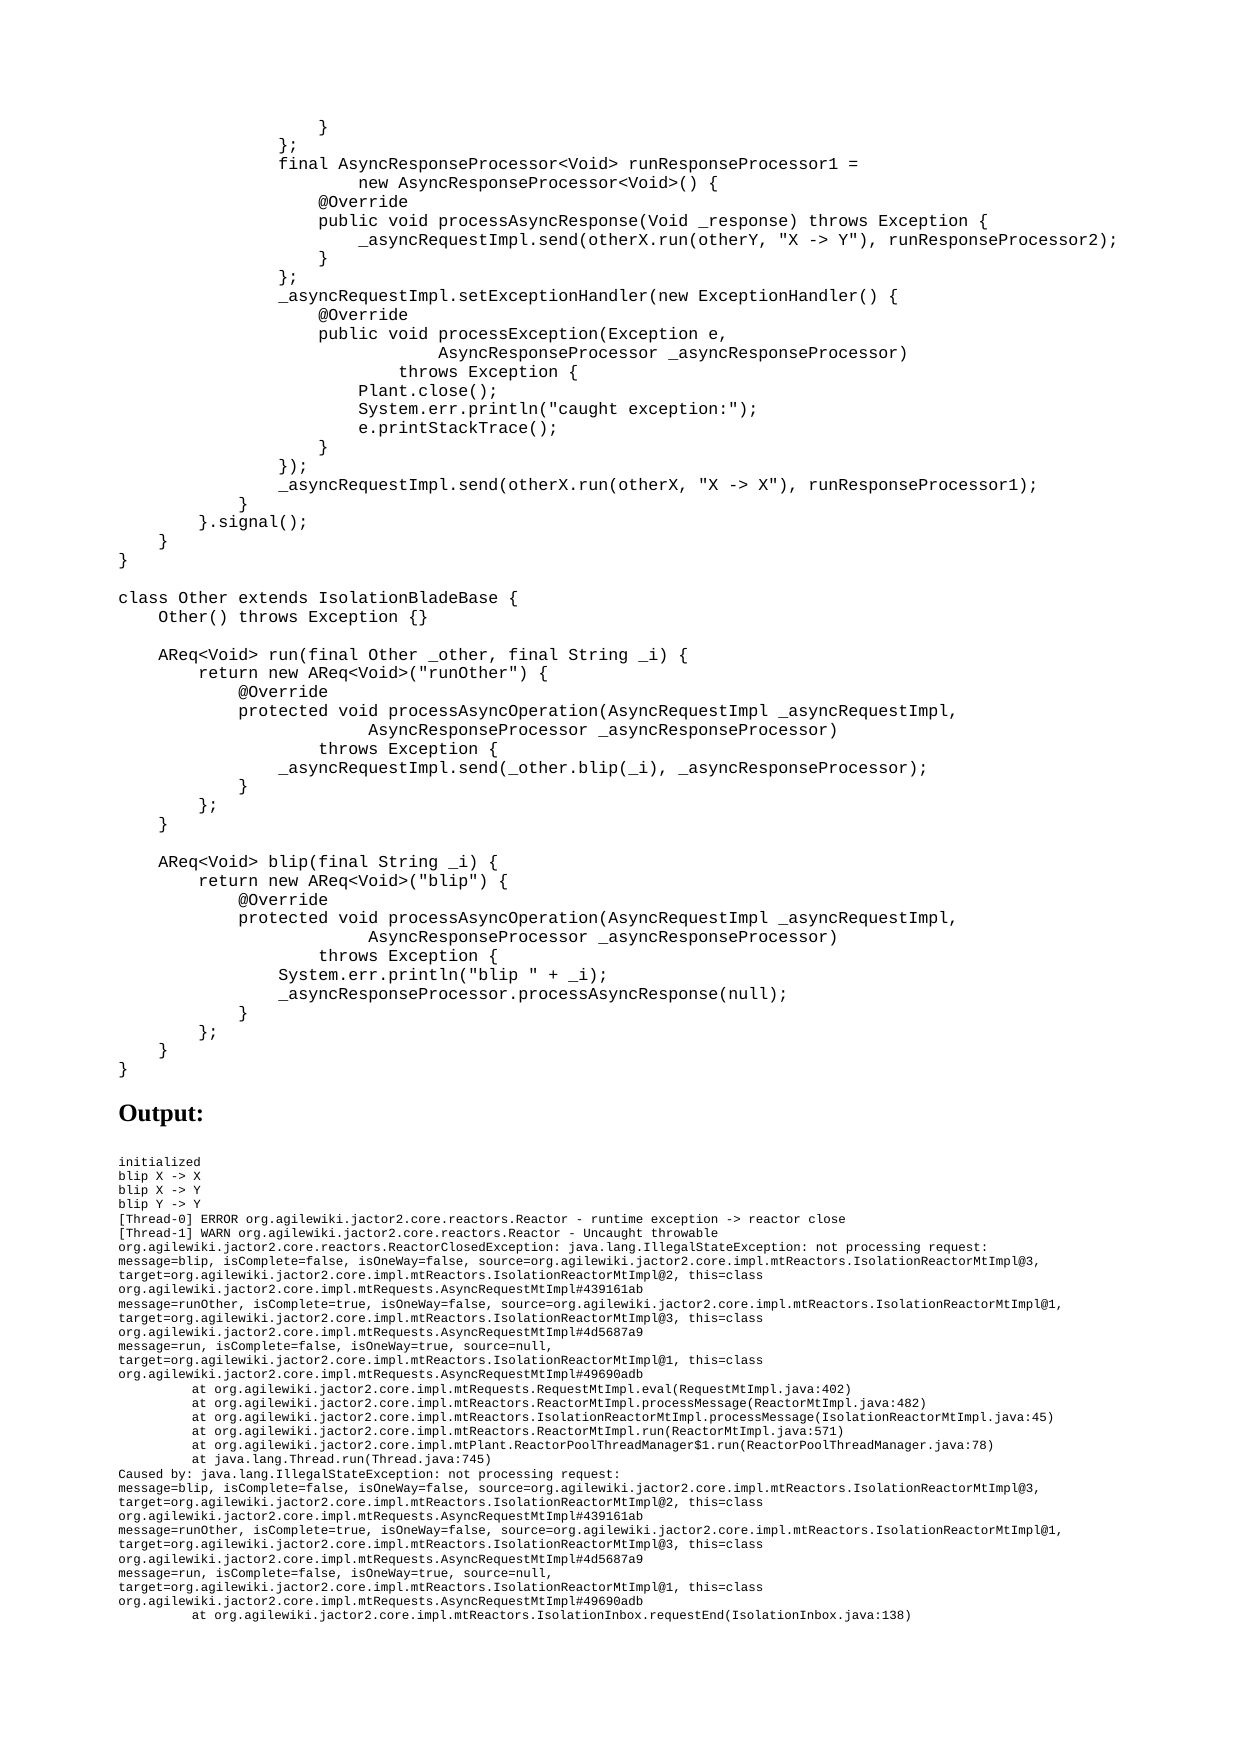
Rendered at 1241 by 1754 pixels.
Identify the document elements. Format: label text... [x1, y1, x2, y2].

text e.printStackTrace(); [118, 420, 1122, 439]
text [Thread-1] WARN org.agilewiki.jactor2.core.reactors.Reactor - Uncaught throwable [118, 1227, 1122, 1241]
text new AsyncResponseProcessor<Void>() { [118, 175, 1122, 193]
text Plant.close(); [118, 382, 1122, 401]
text }.signal(); [118, 514, 1122, 533]
text blip X -> Y [118, 1184, 1122, 1198]
text @Override [118, 684, 1122, 703]
text }; [118, 269, 1122, 288]
text throws Exception { [118, 740, 1122, 759]
text @Override [118, 891, 1122, 910]
text return new AReq<Void>("runOther") { [118, 665, 1122, 684]
text message=blip, isComplete=false, isOneWay=false, source=org.agilewiki.jactor2.core.impl.mtReactors.IsolationReactorMtImpl@3, target=org.agilewiki.jactor2.core.impl.mtReactors.IsolationReactorMtImpl@2, this=class org.agilewiki.jactor2.core.impl.mtRequests.AsyncRequestMtImpl#439161ab [118, 1482, 1122, 1524]
text } [118, 495, 1122, 514]
text } [118, 778, 1122, 797]
text return new AReq<Void>("blip") { [118, 872, 1122, 891]
text _asyncRequestImpl.setExceptionHandler(new ExceptionHandler() { [118, 288, 1122, 307]
text initialized [118, 1156, 1122, 1170]
text AReq<Void> blip(final String _i) { [118, 853, 1122, 872]
text _asyncRequestImpl.send(otherX.run(otherX, "X -> X"), runResponseProcessor1); [118, 476, 1122, 495]
text AsyncResponseProcessor _asyncResponseProcessor) [118, 721, 1122, 740]
text at java.lang.Thread.run(Thread.java:745) [118, 1453, 1122, 1468]
text AsyncResponseProcessor _asyncResponseProcessor) [118, 344, 1122, 363]
text }; [118, 797, 1122, 816]
text throws Exception { [118, 363, 1122, 382]
text throws Exception { [118, 948, 1122, 967]
text } [118, 439, 1122, 457]
text _asyncRequestImpl.send(otherX.run(otherY, "X -> Y"), runResponseProcessor2); [118, 231, 1122, 250]
text at org.agilewiki.jactor2.core.impl.mtReactors.ReactorMtImpl.processMessage(ReactorMtImpl.java:482) [118, 1397, 1122, 1411]
text class Other extends IsolationBladeBase { [118, 589, 1122, 608]
text at org.agilewiki.jactor2.core.impl.mtReactors.ReactorMtImpl.run(ReactorMtImpl.java:571) [118, 1425, 1122, 1439]
text message=runOther, isComplete=true, isOneWay=false, source=org.agilewiki.jactor2.core.impl.mtReactors.IsolationReactorMtImpl@1, target=org.agilewiki.jactor2.core.impl.mtReactors.IsolationReactorMtImpl@3, this=class org.agilewiki.jactor2.core.impl.mtRequests.AsyncRequestMtImpl#4d5687a9 [118, 1524, 1122, 1567]
text message=blip, isComplete=false, isOneWay=false, source=org.agilewiki.jactor2.core.impl.mtReactors.IsolationReactorMtImpl@3, target=org.agilewiki.jactor2.core.impl.mtReactors.IsolationReactorMtImpl@2, this=class org.agilewiki.jactor2.core.impl.mtRequests.AsyncRequestMtImpl#439161ab [118, 1255, 1122, 1298]
text } [118, 1042, 1122, 1061]
text } [118, 533, 1122, 552]
text _asyncRequestImpl.send(_other.blip(_i), _asyncResponseProcessor); [118, 759, 1122, 778]
text System.err.println("blip " + _i); [118, 967, 1122, 985]
text message=run, isComplete=false, isOneWay=true, source=null, target=org.agilewiki.jactor2.core.impl.mtReactors.IsolationReactorMtImpl@1, this=class org.agilewiki.jactor2.core.impl.mtRequests.AsyncRequestMtImpl#49690adb [118, 1340, 1122, 1383]
text }); [118, 457, 1122, 476]
text message=runOther, isComplete=true, isOneWay=false, source=org.agilewiki.jactor2.core.impl.mtReactors.IsolationReactorMtImpl@1, target=org.agilewiki.jactor2.core.impl.mtReactors.IsolationReactorMtImpl@3, this=class org.agilewiki.jactor2.core.impl.mtRequests.AsyncRequestMtImpl#4d5687a9 [118, 1298, 1122, 1340]
text } [118, 118, 1122, 137]
text message=run, isComplete=false, isOneWay=true, source=null, target=org.agilewiki.jactor2.core.impl.mtReactors.IsolationReactorMtImpl@1, this=class org.agilewiki.jactor2.core.impl.mtRequests.AsyncRequestMtImpl#49690adb [118, 1567, 1122, 1609]
text protected void processAsyncOperation(AsyncRequestImpl _asyncRequestImpl, [118, 910, 1122, 929]
text Other() throws Exception {} [118, 608, 1122, 627]
text @Override [118, 193, 1122, 212]
text }; [118, 137, 1122, 156]
text protected void processAsyncOperation(AsyncRequestImpl _asyncRequestImpl, [118, 703, 1122, 721]
text blip Y -> Y [118, 1198, 1122, 1213]
text at org.agilewiki.jactor2.core.impl.mtReactors.IsolationReactorMtImpl.processMessage(IsolationReactorMtImpl.java:45) [118, 1411, 1122, 1425]
text @Override [118, 307, 1122, 326]
text }; [118, 1023, 1122, 1042]
text } [118, 250, 1122, 269]
text public void processAsyncResponse(Void _response) throws Exception { [118, 212, 1122, 231]
text org.agilewiki.jactor2.core.reactors.ReactorClosedException: java.lang.IllegalStateException: not processing request: [118, 1241, 1122, 1255]
text Caused by: java.lang.IllegalStateException: not processing request: [118, 1468, 1122, 1482]
text Output: [118, 1098, 1122, 1127]
text } [118, 552, 1122, 571]
text } [118, 1061, 1122, 1080]
text _asyncResponseProcessor.processAsyncResponse(null); [118, 985, 1122, 1004]
text } [118, 1004, 1122, 1023]
text } [118, 816, 1122, 834]
text at org.agilewiki.jactor2.core.impl.mtReactors.IsolationInbox.requestEnd(IsolationInbox.java:138) [118, 1609, 1122, 1623]
text AReq<Void> run(final Other _other, final String _i) { [118, 646, 1122, 665]
text System.err.println("caught exception:"); [118, 401, 1122, 420]
text at org.agilewiki.jactor2.core.impl.mtPlant.ReactorPoolThreadManager$1.run(ReactorPoolThreadManager.java:78) [118, 1439, 1122, 1453]
text blip X -> X [118, 1170, 1122, 1184]
text at org.agilewiki.jactor2.core.impl.mtRequests.RequestMtImpl.eval(RequestMtImpl.java:402) [118, 1383, 1122, 1397]
text public void processException(Exception e, [118, 326, 1122, 344]
text AsyncResponseProcessor _asyncResponseProcessor) [118, 929, 1122, 948]
text final AsyncResponseProcessor<Void> runResponseProcessor1 = [118, 156, 1122, 175]
text [Thread-0] ERROR org.agilewiki.jactor2.core.reactors.Reactor - runtime exception -> reactor close [118, 1213, 1122, 1227]
